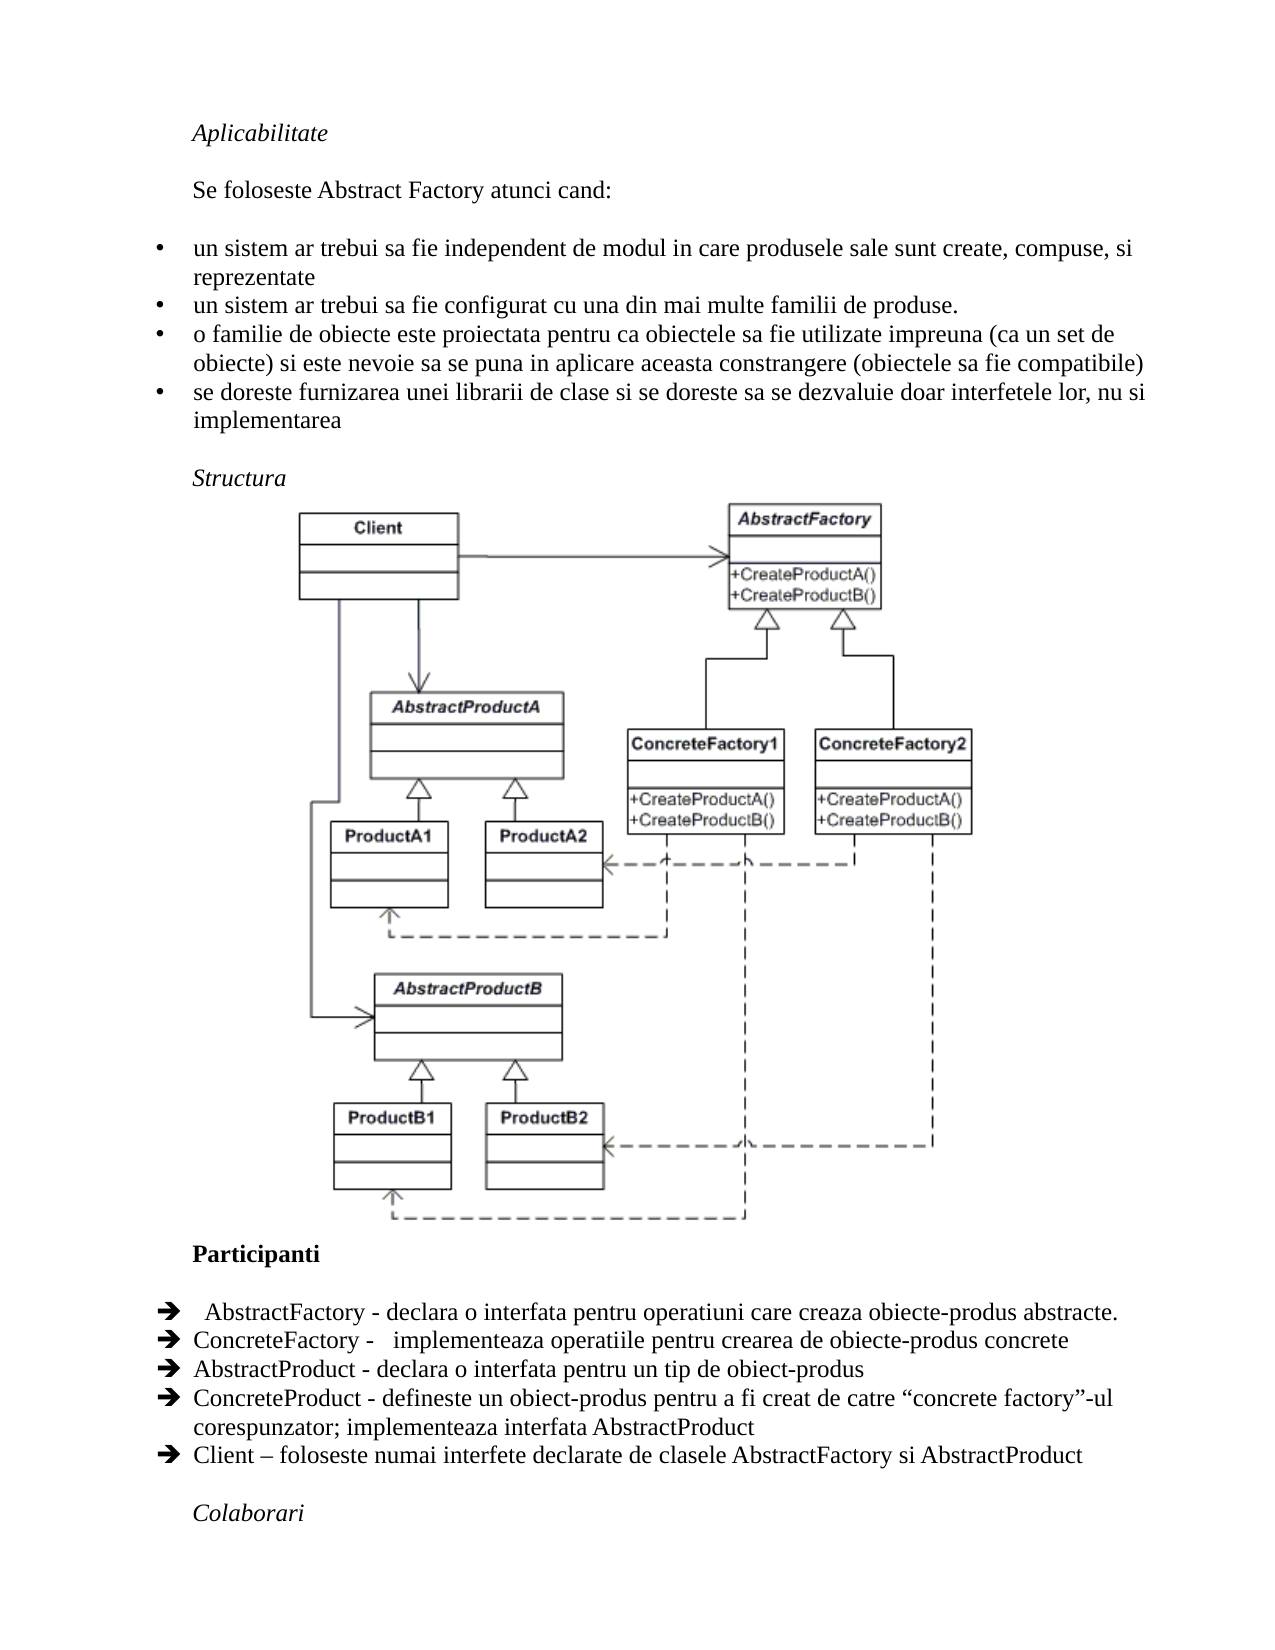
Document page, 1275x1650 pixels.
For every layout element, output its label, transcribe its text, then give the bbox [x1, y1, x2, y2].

text Se foloseste Abstract Factory atunci cand: [118, 176, 1157, 204]
list se doreste furnizarea unei librarii de clase si se doreste sa se dezvaluie doar interfetele lor, nu si implementarea [156, 377, 1157, 434]
list Client – foloseste numai interfete declarate de clasele AbstractFactory si AbstractProduct [156, 1441, 1157, 1469]
list un sistem ar trebui sa fie independent de modul in care produsele sale sunt create, compuse, si reprezentate [156, 233, 1157, 291]
text Structura [118, 463, 1157, 492]
list AbstractFactory - declara o interfata pentru operatiuni care creaza obiecte-produs abstracte. [156, 1297, 1157, 1326]
list ConcreteFactory - implementeaza operatiile pentru crearea de obiecte-produs concrete [156, 1326, 1157, 1354]
list AbstractProduct - declara o interfata pentru un tip de obiect-produs [156, 1354, 1157, 1383]
text Aplicabilitate [118, 118, 1157, 147]
picture [296, 495, 979, 1231]
text Participanti [118, 1239, 1157, 1268]
list ConcreteProduct - defineste un obiect-produs pentru a fi creat de catre “concrete factory”-ul corespunzator; implementeaza interfata AbstractProduct [156, 1383, 1157, 1441]
list un sistem ar trebui sa fie configurat cu una din mai multe familii de produse. [156, 291, 1157, 319]
text Colaborari [118, 1498, 1157, 1527]
list o familie de obiecte este proiectata pentru ca obiectele sa fie utilizate impreuna (ca un set de obiecte) si este nevoie sa se puna in aplicare aceasta constrangere (obiectele sa fie compatibile) [156, 319, 1157, 377]
